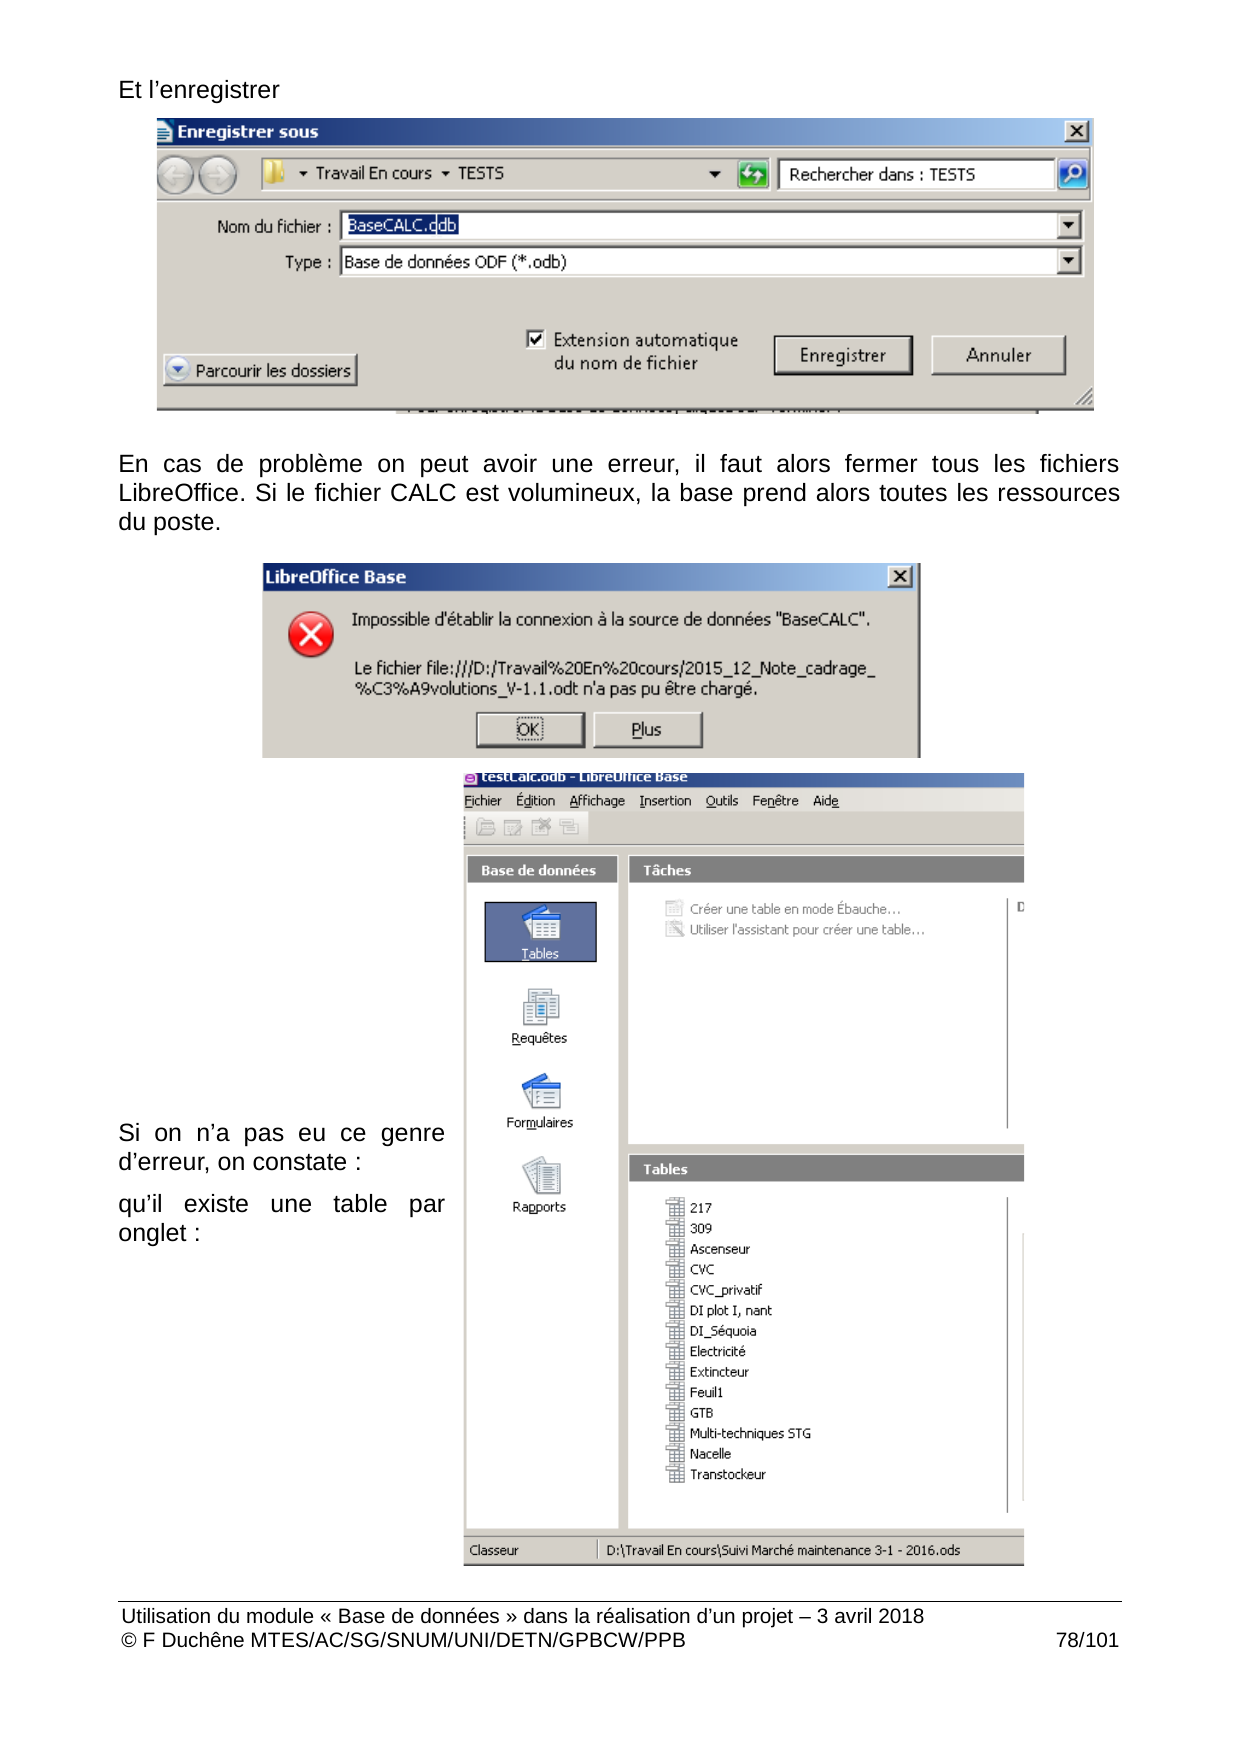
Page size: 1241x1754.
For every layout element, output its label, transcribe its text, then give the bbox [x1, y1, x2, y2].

text Si on n’a pas eu ce genre d’erreur, on constate : [118, 1118, 463, 1176]
text Et l’enregistrer [118, 75, 1122, 104]
text [1025, 1118, 1122, 1176]
picture [463, 773, 1025, 1566]
text [1025, 1189, 1122, 1247]
picture [262, 563, 924, 758]
picture [156, 118, 1094, 414]
text qu’il existe une table par onglet : [118, 1189, 463, 1247]
text En cas de problème on peut avoir une erreur, il faut alors fermer tous les fichiers LibreOffice. Si le fichier CALC est volumineux, la base prend alors toutes les ressources du poste. [118, 449, 1122, 536]
